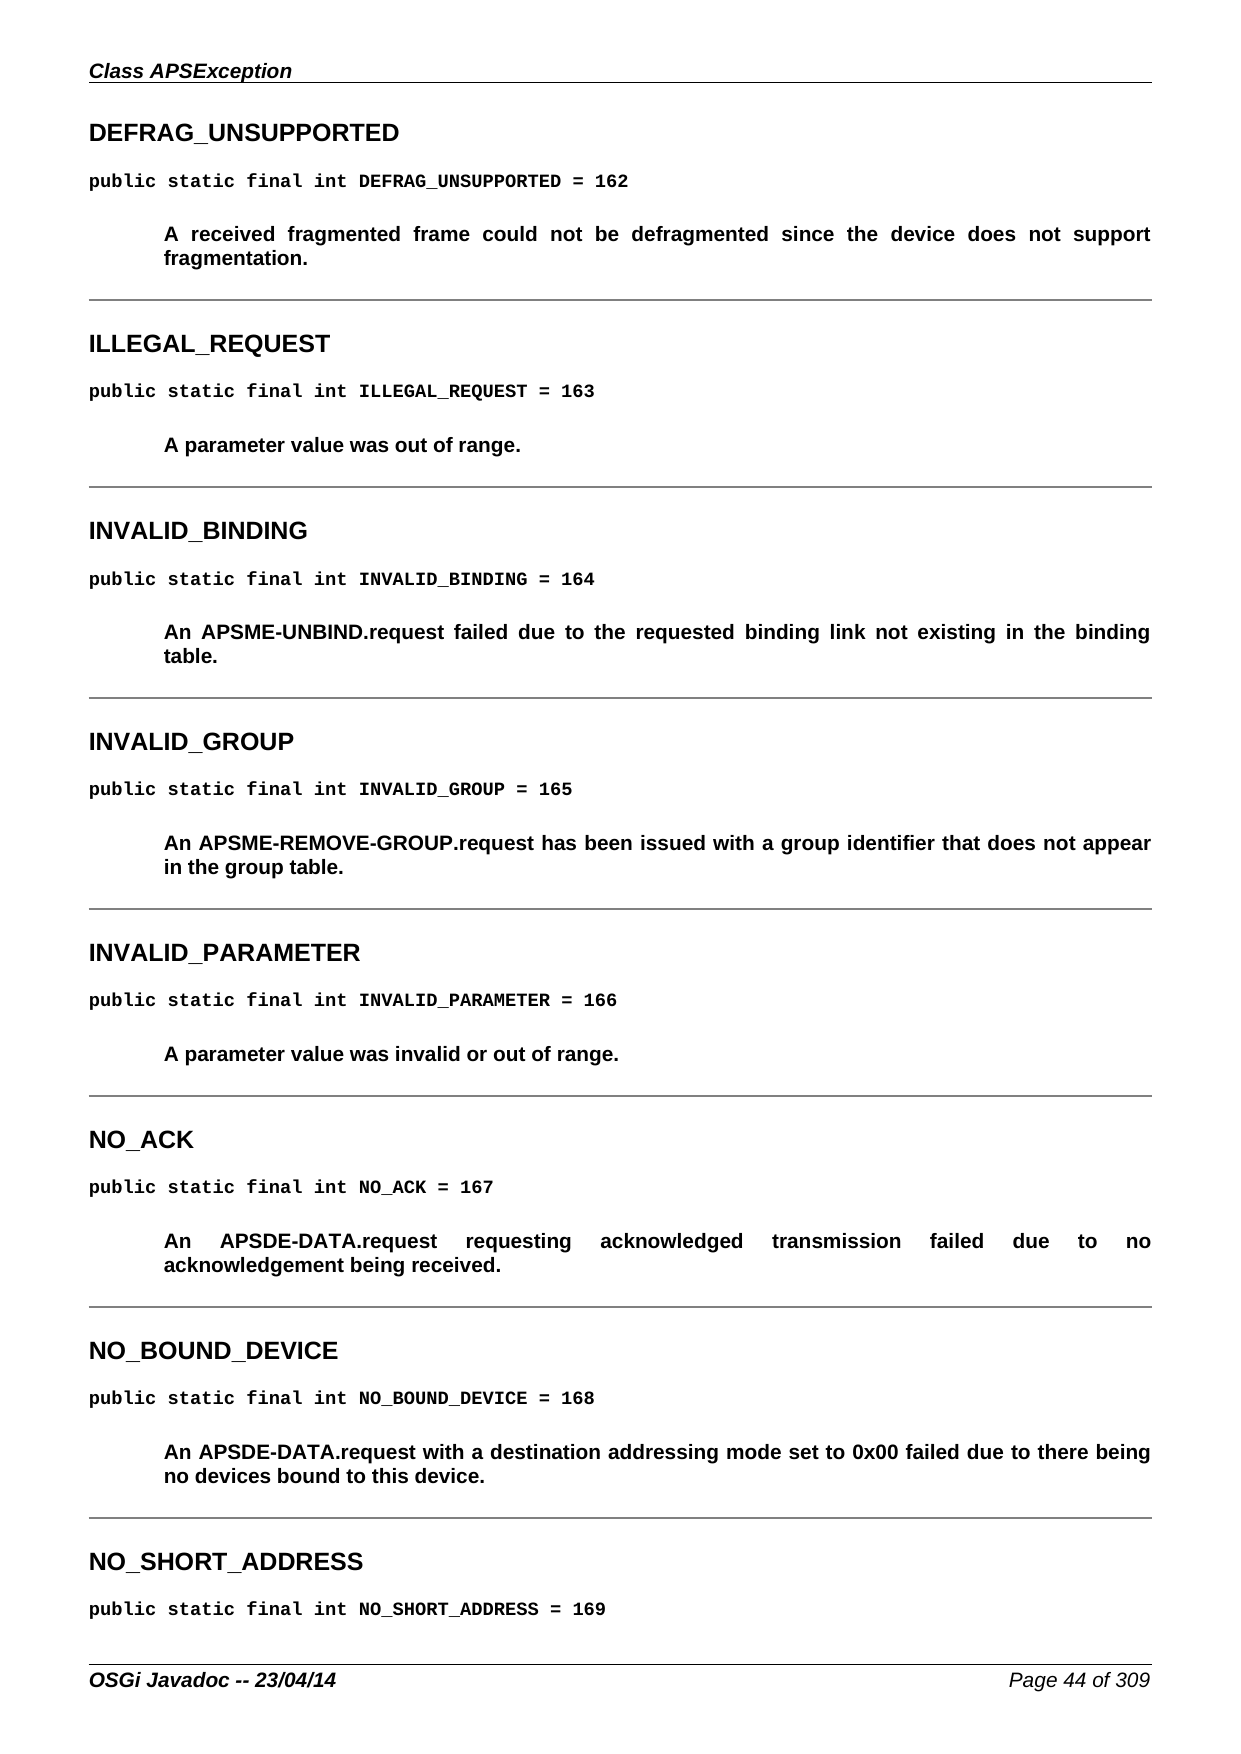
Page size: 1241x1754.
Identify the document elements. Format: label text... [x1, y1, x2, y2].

text public static final int NO_ACK = 167 [88, 1178, 1152, 1199]
text public static final int NO_BOUND_DEVICE = 168 [88, 1389, 1152, 1410]
text A parameter value was out of range. [163, 433, 1152, 457]
subtitle INVALID_GROUP [88, 727, 1152, 756]
text An APSME-REMOVE-GROUP.request has been issued with a group identifier that does not appear in the group table. [163, 831, 1152, 878]
text An APSME-UNBIND.request failed due to the requested binding link not existing in the binding table. [163, 620, 1152, 668]
subtitle NO_ACK [88, 1125, 1152, 1154]
subtitle INVALID_PARAMETER [88, 938, 1152, 967]
subtitle NO_SHORT_ADDRESS [88, 1547, 1152, 1576]
text public static final int INVALID_PARAMETER = 166 [88, 991, 1152, 1012]
text An APSDE-DATA.request with a destination addressing mode set to 0x00 failed due to there being no devices bound to this device. [163, 1439, 1152, 1487]
subtitle ILLEGAL_REQUEST [88, 329, 1152, 358]
subtitle NO_BOUND_DEVICE [88, 1336, 1152, 1365]
text public static final int NO_SHORT_ADDRESS = 169 [88, 1600, 1152, 1621]
text public static final int DEFRAG_UNSUPPORTED = 162 [88, 171, 1152, 193]
text public static final int INVALID_GROUP = 165 [88, 780, 1152, 801]
text public static final int INVALID_BINDING = 164 [88, 569, 1152, 591]
text An APSDE-DATA.request requesting acknowledged transmission failed due to no acknowledgement being received. [163, 1228, 1152, 1276]
subtitle DEFRAG_UNSUPPORTED [88, 118, 1152, 147]
subtitle INVALID_BINDING [88, 516, 1152, 545]
text A parameter value was invalid or out of range. [163, 1042, 1152, 1066]
text public static final int ILLEGAL_REQUEST = 163 [88, 382, 1152, 403]
text A received fragmented frame could not be defragmented since the device does not support fragmentation. [163, 222, 1152, 270]
